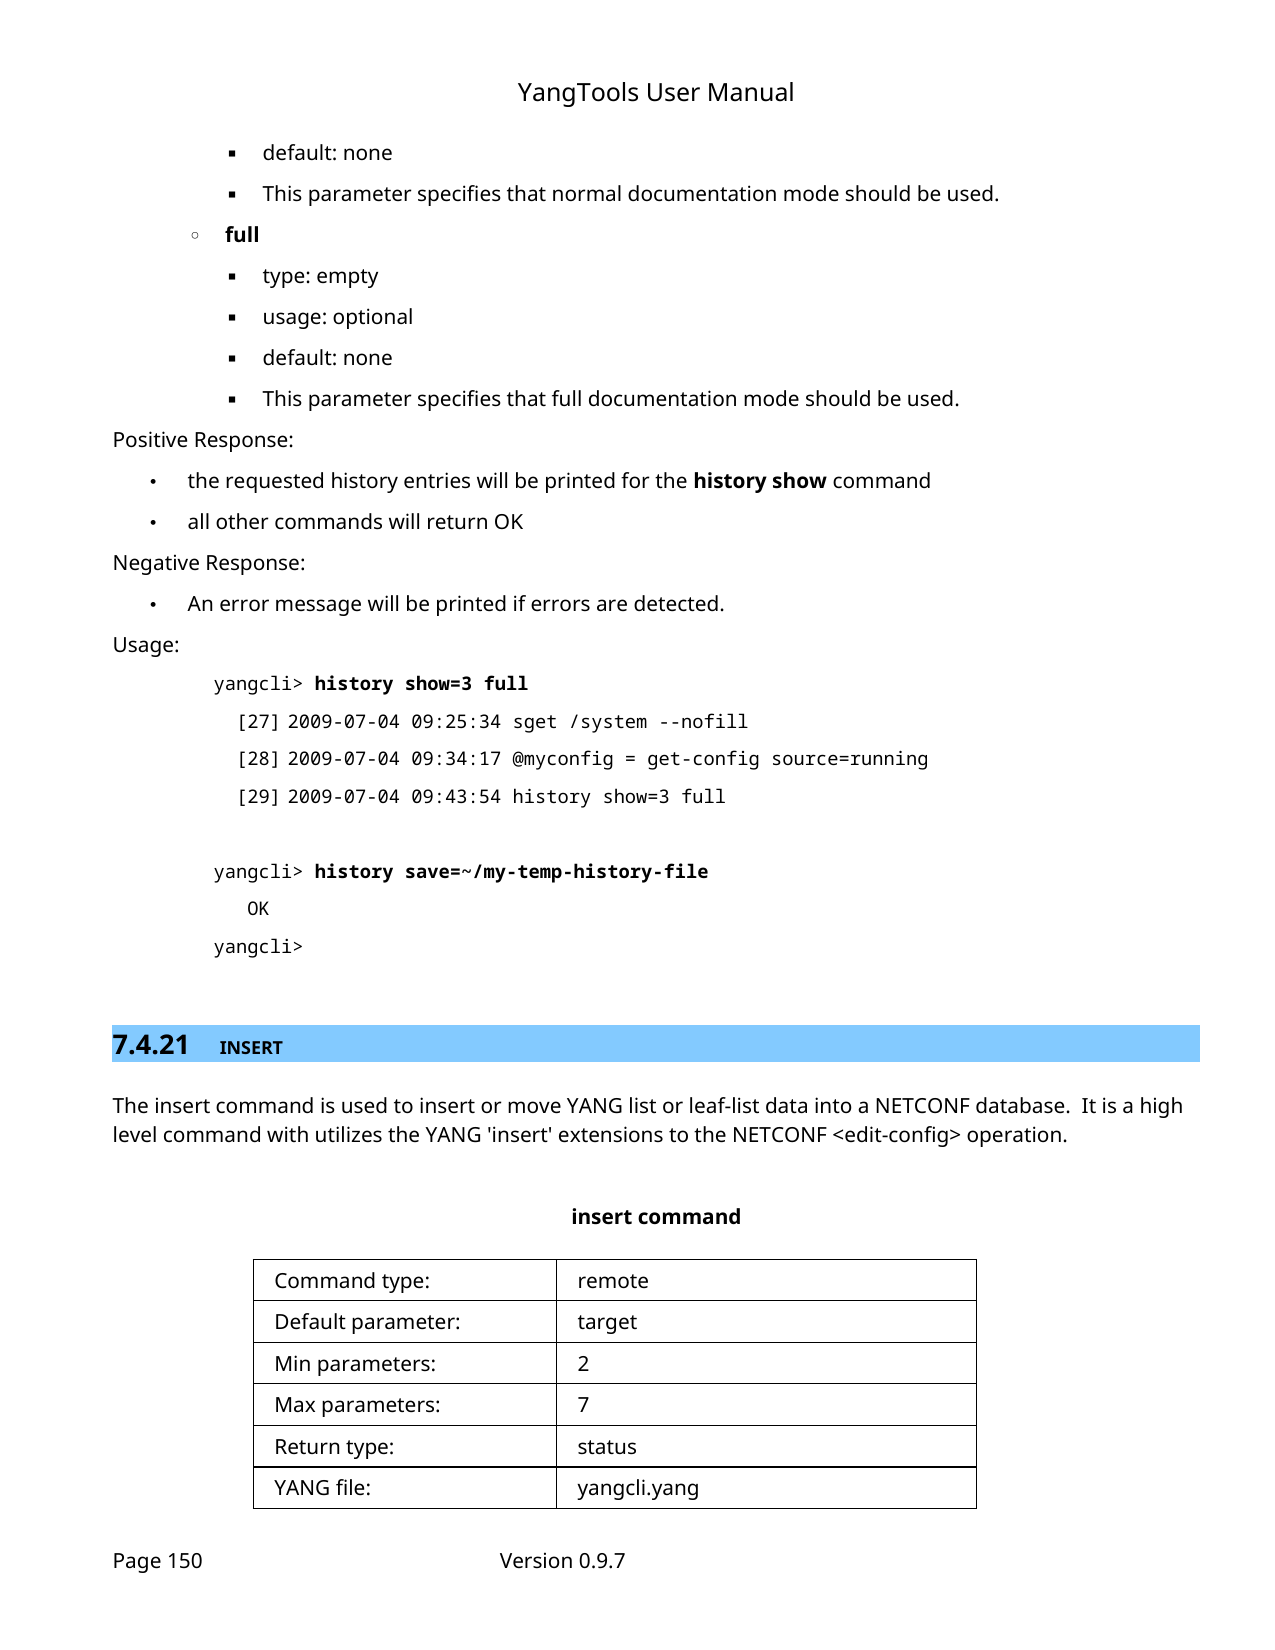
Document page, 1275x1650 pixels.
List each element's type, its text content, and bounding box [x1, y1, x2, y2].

text Positive Response: [112, 425, 1200, 453]
table_cell status [557, 1426, 976, 1466]
table_cell Default parameter: [254, 1301, 556, 1342]
list type: empty [225, 261, 1200, 290]
list This parameter specifies that normal documentation mode should be used. [225, 179, 1200, 208]
text [29] 2009-07-04 09:43:54 history show=3 full [139, 783, 1200, 809]
list An error message will be printed if errors are detected. [150, 589, 1200, 617]
text The insert command is used to insert or move YANG list or leaf-list data into a NETCONF database. It is a high level command with utilizes the YANG 'insert' extensions to the NETCONF <edit-config> operation. [112, 1091, 1200, 1148]
text yangcli> history save=~/my-temp-history-file [139, 858, 1200, 884]
list the requested history entries will be printed for the history show command [150, 466, 1200, 494]
table_header remote [557, 1260, 976, 1300]
table_cell target [557, 1301, 976, 1342]
table_cell 7 [557, 1384, 976, 1425]
list full [187, 220, 1200, 249]
text Usage: [112, 630, 1200, 658]
text OK [139, 896, 1200, 921]
table_cell Max parameters: [254, 1384, 556, 1425]
subtitle insert [112, 1025, 1200, 1062]
list default: none [225, 138, 1200, 167]
table_cell YANG file: [254, 1468, 556, 1508]
text [28] 2009-07-04 09:34:17 @myconfig = get-config source=running [139, 746, 1200, 771]
table_cell yangcli.yang [557, 1468, 976, 1508]
table_header Command type: [254, 1260, 556, 1300]
text yangcli> history show=3 full [139, 671, 1200, 696]
list default: none [225, 343, 1200, 372]
text [27] 2009-07-04 09:25:34 sget /system --nofill [139, 708, 1200, 734]
table_cell Min parameters: [254, 1343, 556, 1383]
list This parameter specifies that full documentation mode should be used. [225, 384, 1200, 413]
text Negative Response: [112, 548, 1200, 576]
list usage: optional [225, 302, 1200, 331]
text yangcli> [139, 933, 1200, 959]
list all other commands will return OK [150, 507, 1200, 535]
table_cell 2 [557, 1343, 976, 1383]
subtitle insert command [127, 1202, 1185, 1230]
table_cell Return type: [254, 1426, 556, 1466]
